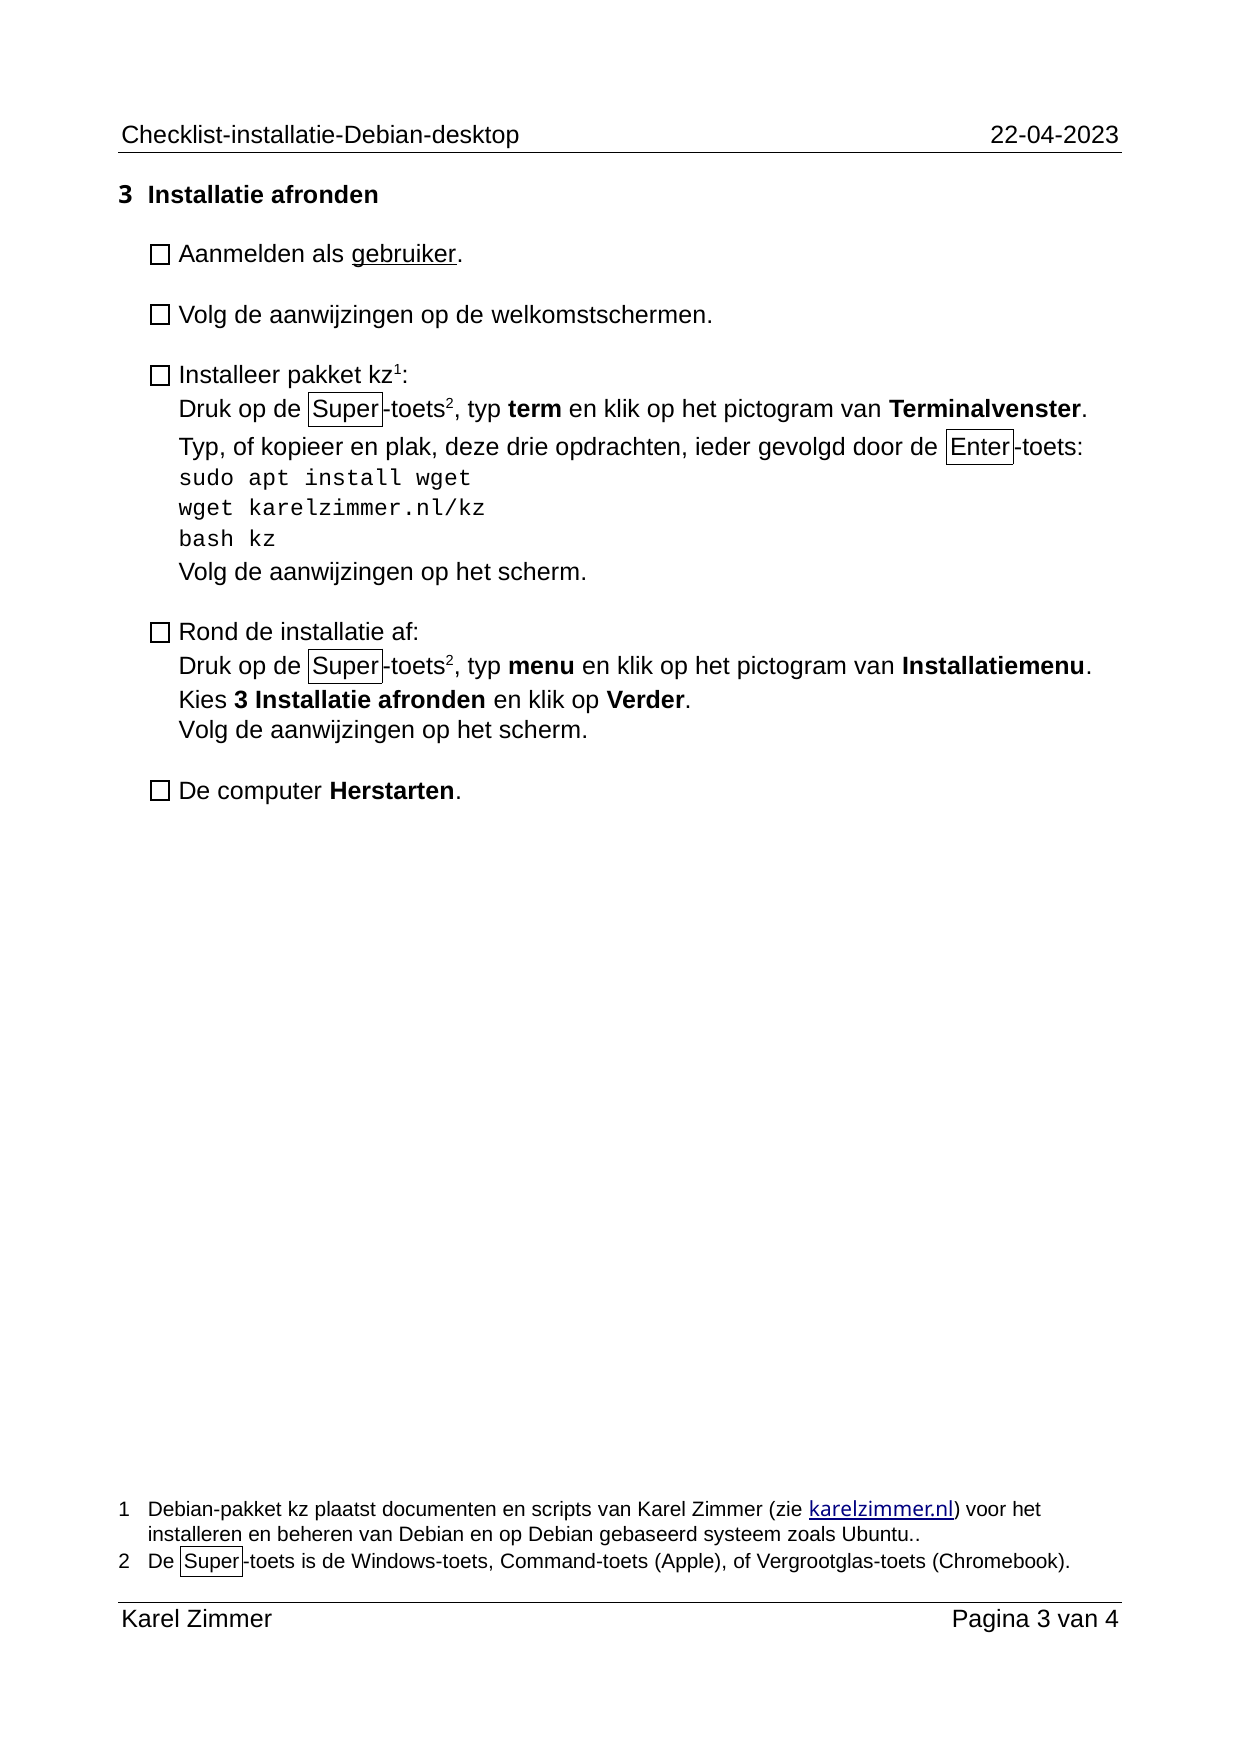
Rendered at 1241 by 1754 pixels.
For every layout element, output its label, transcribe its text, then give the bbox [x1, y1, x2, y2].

table_cell [141, 745, 177, 776]
table_cell [177, 330, 1121, 360]
list Installatie afronden [118, 177, 1122, 211]
table_cell Druk op de Super-toets2, typ menu en klik op het pictogram van Installatiemenu. [177, 647, 1121, 685]
table_cell bash kz [177, 526, 1121, 556]
table_header Aanmelden als gebruiker. [177, 239, 1121, 269]
table_cell Volg de aanwijzingen op het scherm. [177, 715, 1121, 745]
table_cell [141, 647, 177, 685]
table_cell Installeer pakket kz: [177, 360, 1121, 391]
table_cell [177, 745, 1121, 776]
table_cell [177, 269, 1121, 300]
table_cell [141, 391, 177, 428]
table_cell [141, 496, 177, 526]
table_cell [177, 587, 1121, 617]
table_cell wget karelzimmer.nl/kz [177, 496, 1121, 526]
table_cell Volg de aanwijzingen op het scherm. [177, 556, 1121, 587]
table_cell [141, 617, 177, 647]
table_cell sudo apt install wget [177, 465, 1121, 496]
table_cell Druk op de Super-toets, typ term en klik op het pictogram van Terminalvenster. [177, 391, 1121, 428]
table_cell Typ, of kopieer en plak, deze drie opdrachten, ieder gevolgd door de Enter-toets: [177, 428, 1121, 465]
table_cell [141, 715, 177, 745]
table_cell [141, 269, 177, 300]
table_cell [141, 587, 177, 617]
table_cell [141, 526, 177, 556]
table_cell [141, 428, 177, 465]
table_cell [141, 300, 177, 330]
table_cell [141, 556, 177, 587]
table_cell De computer Herstarten. [177, 776, 1121, 806]
table_cell Volg de aanwijzingen op de welkomstschermen. [177, 300, 1121, 330]
table_cell Kies 3 Installatie afronden en klik op Verder. [177, 685, 1121, 715]
table_cell [141, 776, 177, 806]
table_cell [141, 330, 177, 360]
table_header [141, 239, 177, 269]
table_cell Rond de installatie af: [177, 617, 1121, 647]
table_cell [141, 465, 177, 496]
table_cell [141, 360, 177, 391]
table_cell [141, 685, 177, 715]
